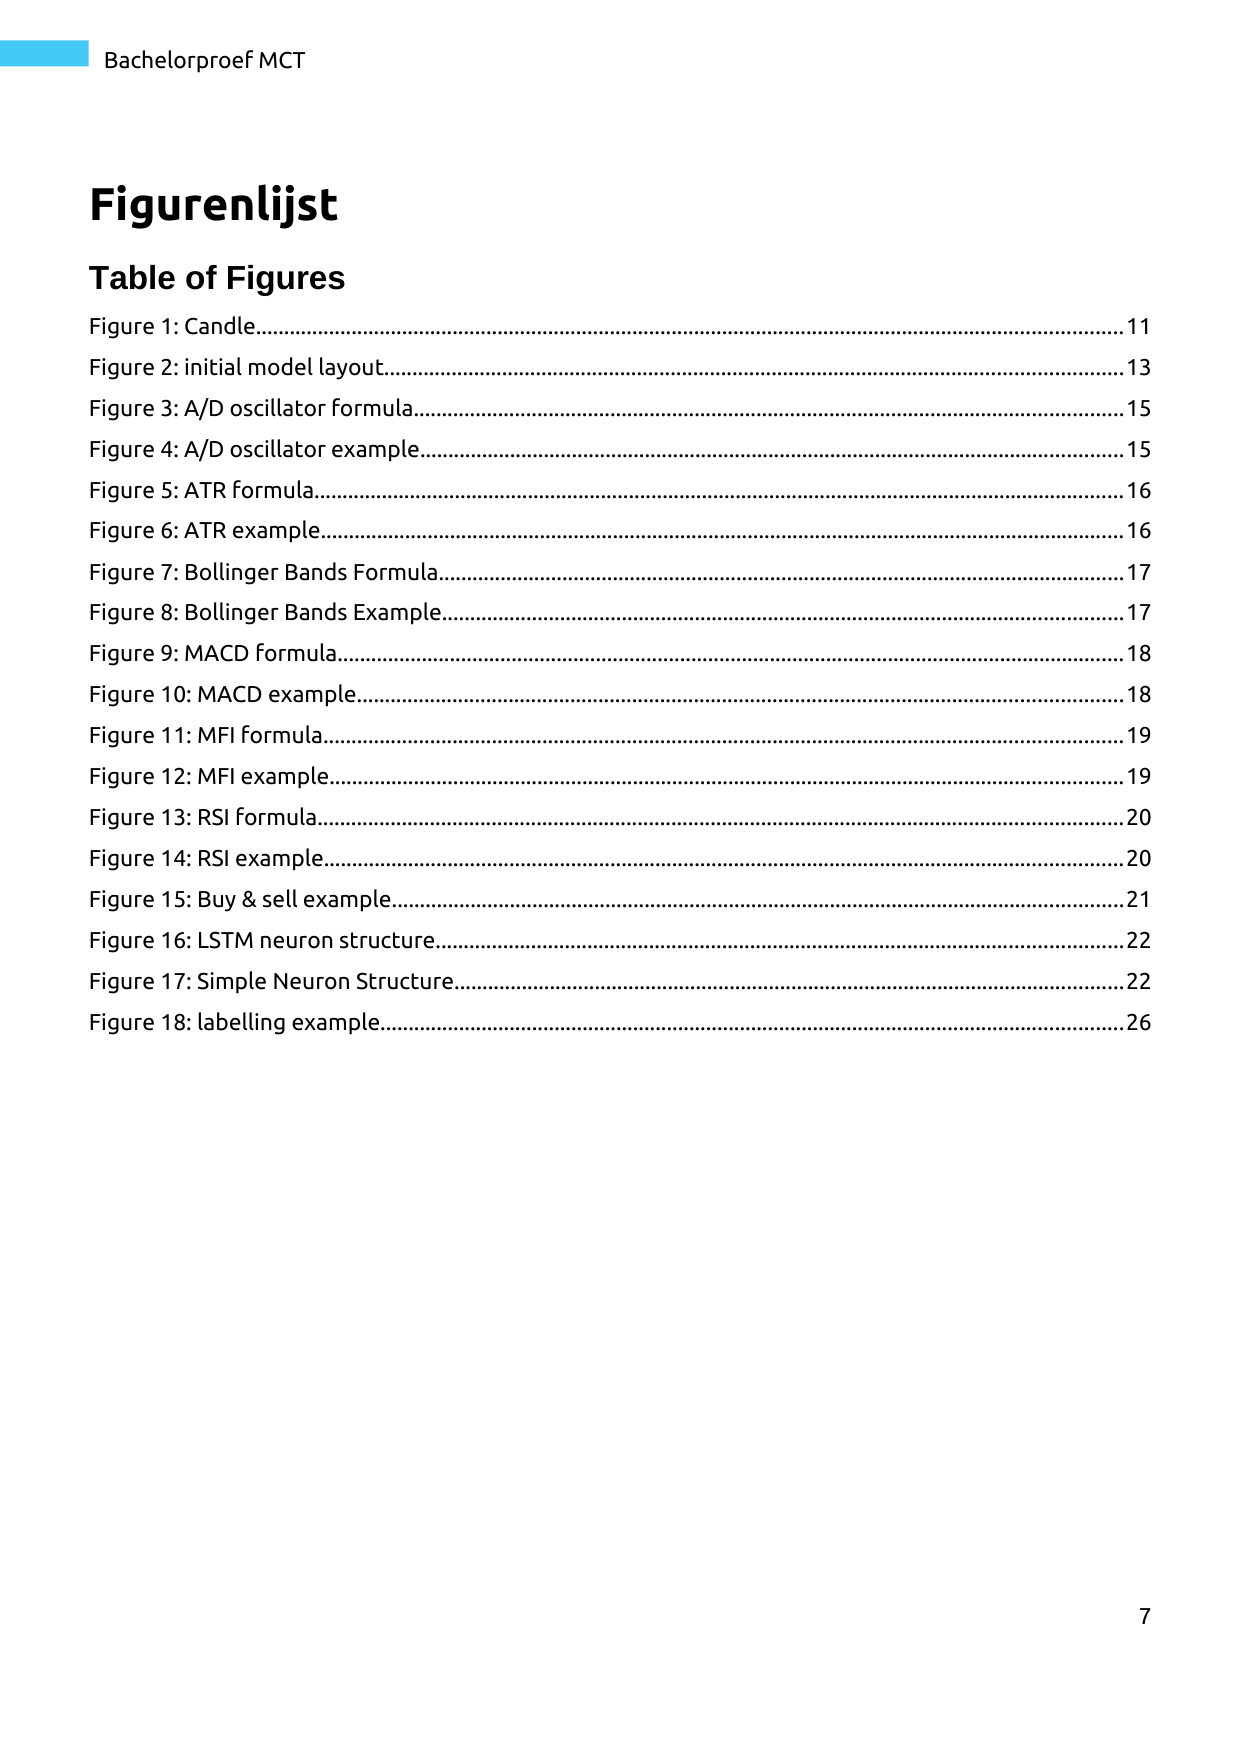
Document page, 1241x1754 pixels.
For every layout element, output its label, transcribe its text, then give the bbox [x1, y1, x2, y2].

text Figure 13: RSI formula 20 [89, 803, 1152, 830]
text Figure 1: Candle 11 [89, 312, 1152, 339]
text Figure 9: MACD formula 18 [89, 640, 1152, 666]
text Figure 10: MACD example 18 [89, 681, 1152, 707]
text Figure 5: ATR formula 16 [89, 476, 1152, 502]
text Figure 14: RSI example 20 [89, 844, 1152, 871]
text Figure 7: Bollinger Bands Formula 17 [89, 558, 1152, 584]
text Figure 2: initial model layout 13 [89, 353, 1152, 379]
text Figure 16: LSTM neuron structure 22 [89, 926, 1152, 953]
text Figure 11: MFI formula 19 [89, 722, 1152, 748]
text Figure 12: MFI example 19 [89, 763, 1152, 789]
text Figure 6: ATR example 16 [89, 517, 1152, 543]
subtitle Table of Figures [89, 258, 1152, 297]
text Figure 8: Bollinger Bands Example 17 [89, 599, 1152, 625]
text Figure 17: Simple Neuron Structure 22 [89, 967, 1152, 994]
text Figure 4: A/D oscillator example 15 [89, 435, 1152, 461]
subtitle Figurenlijst [89, 177, 1152, 229]
text Figure 15: Buy & sell example 21 [89, 885, 1152, 912]
text Figure 18: labelling example 26 [89, 1008, 1152, 1034]
text Figure 3: A/D oscillator formula 15 [89, 394, 1152, 421]
